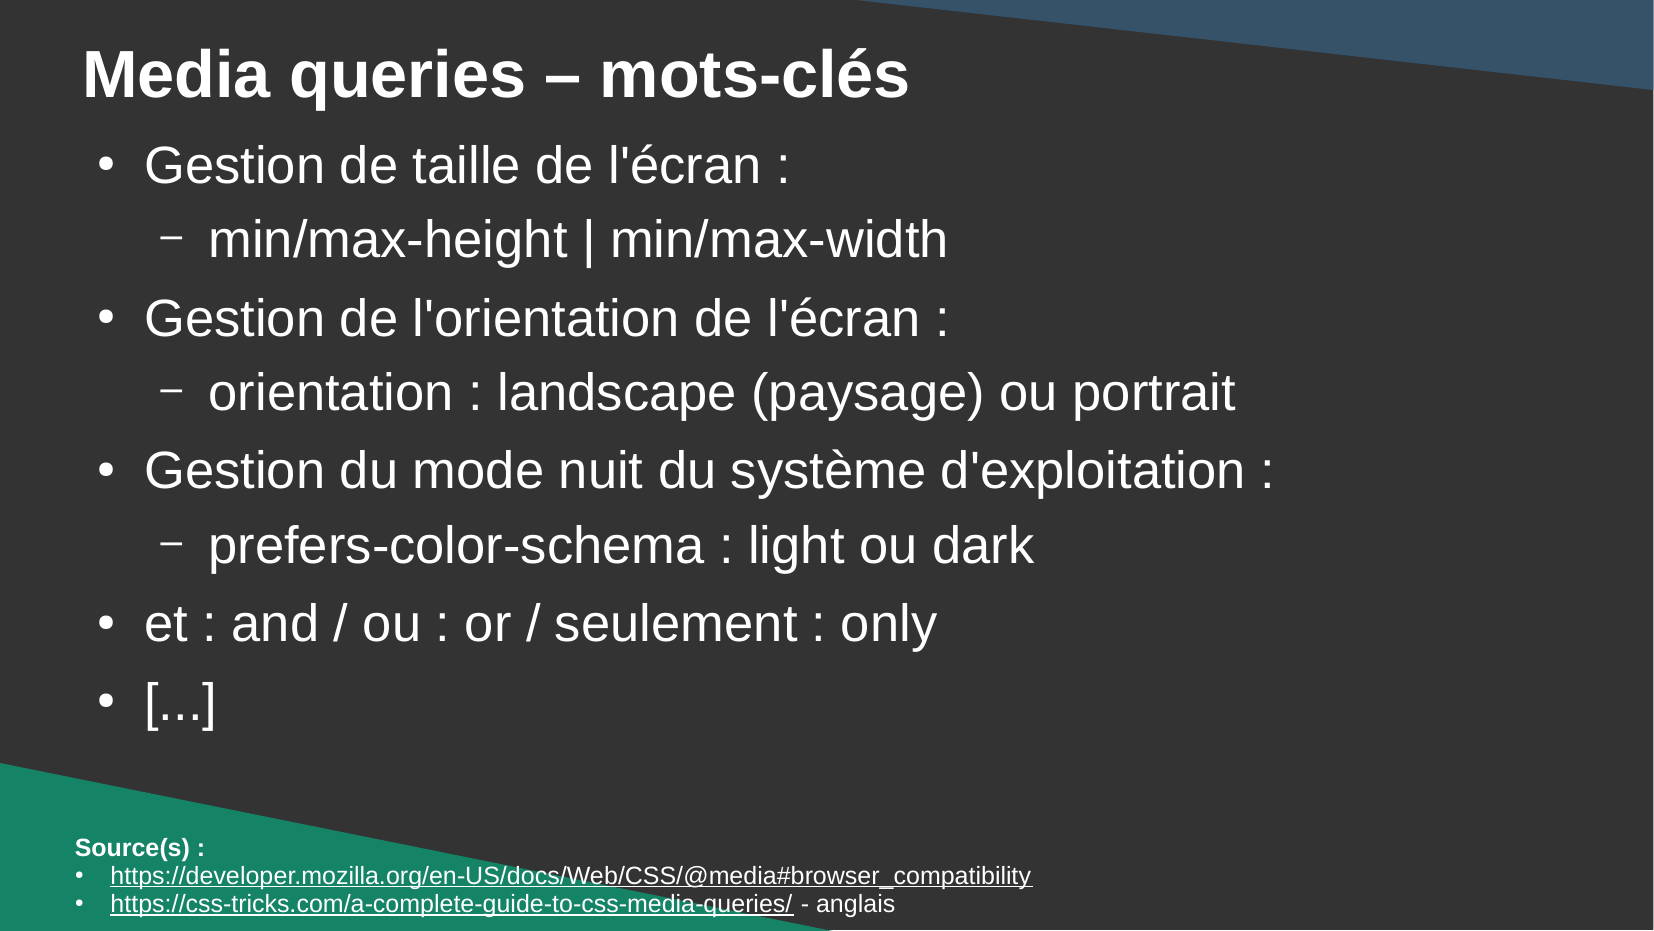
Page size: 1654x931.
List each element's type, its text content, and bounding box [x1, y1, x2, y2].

title Media queries – mots-clés [82, 37, 1571, 122]
list Gestion de taille de l'écran : min/max-height | min/max-width Gestion de l'orientation de l'écran : orientation : landscape (paysage) ou portrait Gestion du mode nuit du système d'exploitation : prefers-color-schema : light ou dark et : and / ou : or / seulement : only [...] [80, 135, 1605, 733]
text_box [0, 763, 833, 931]
text_box Source(s) : https://developer.mozilla.org/en-US/docs/Web/CSS/@media#browser_compatibility https://css-tricks.com/a-complete-guide-to-css-media-queries/ - anglais [60, 826, 1546, 926]
text_box [856, 0, 1654, 91]
